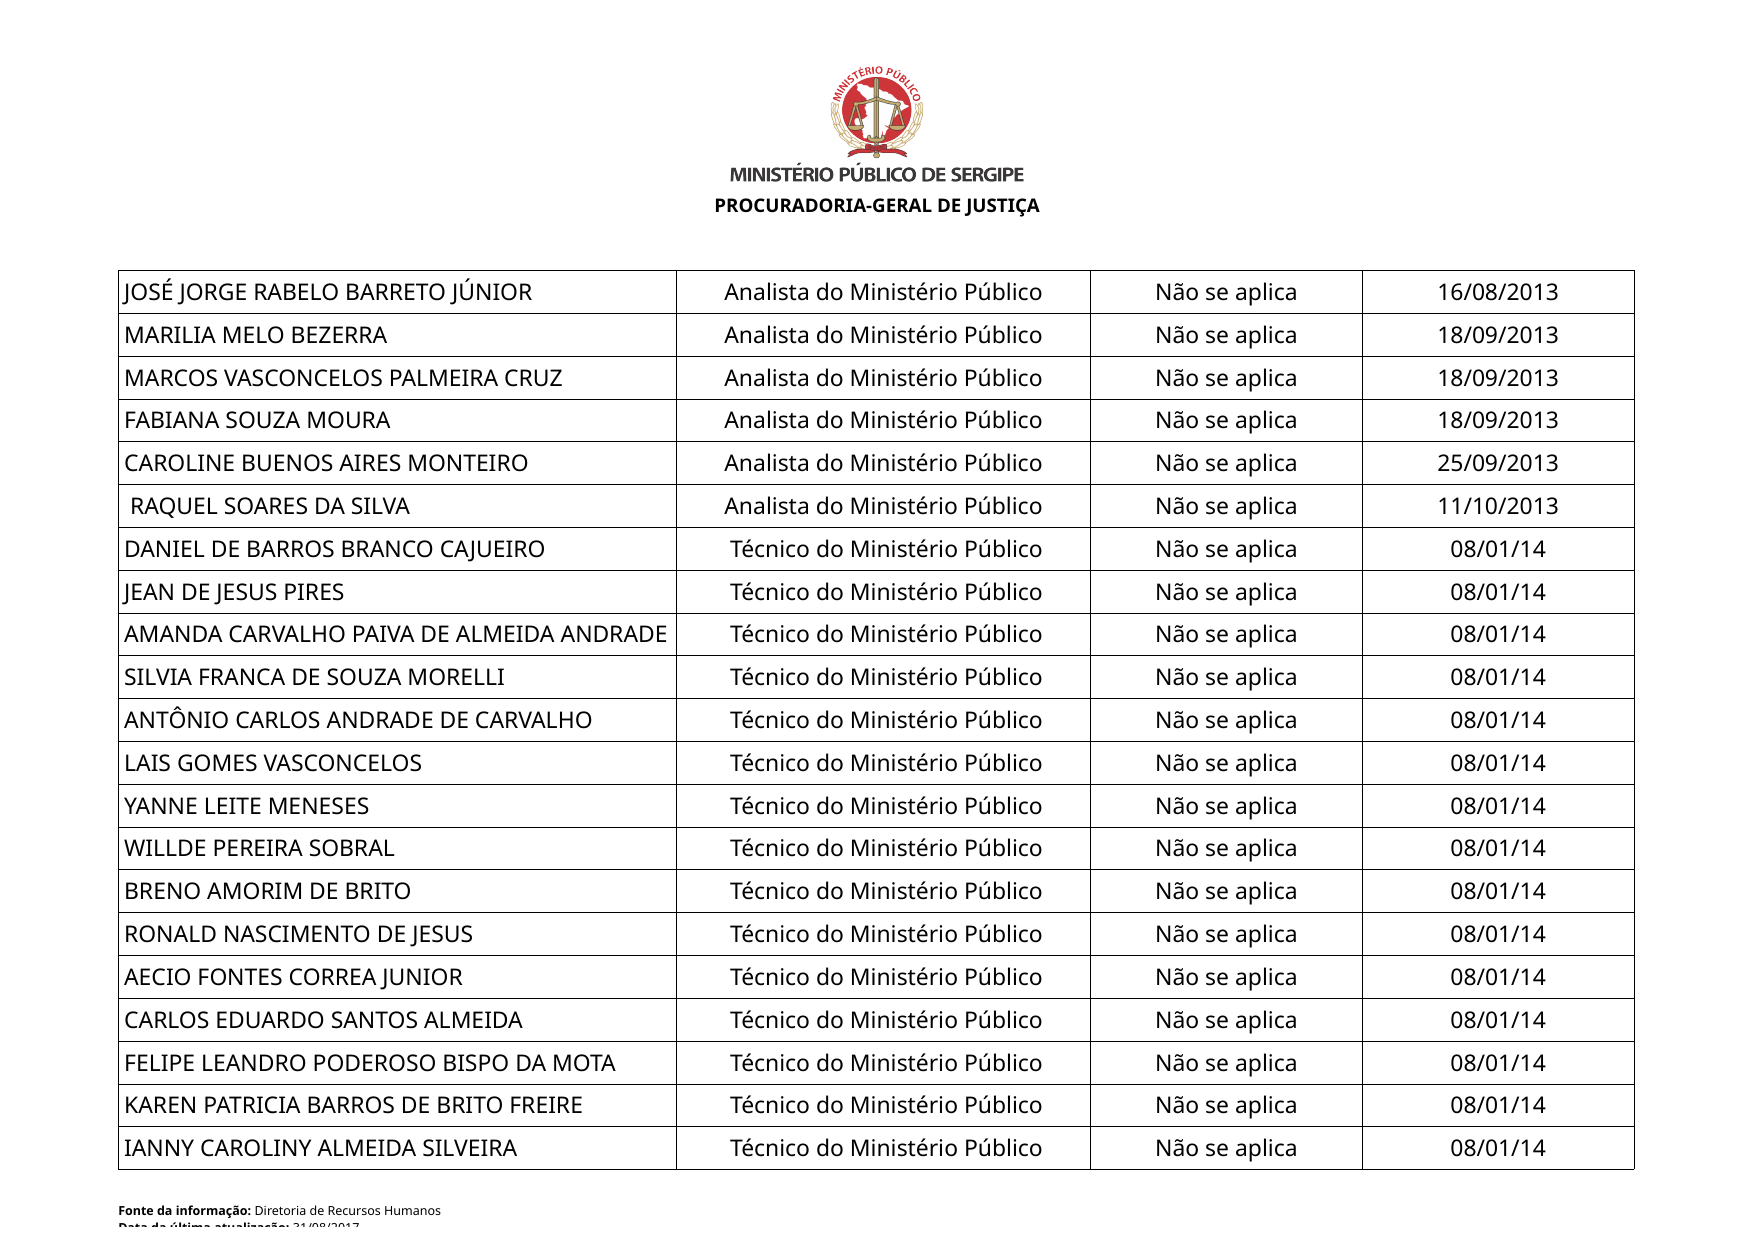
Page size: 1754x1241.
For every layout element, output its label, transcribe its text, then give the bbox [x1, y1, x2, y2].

table_cell Analista do Ministério Público [677, 271, 1090, 313]
table_cell Não se aplica [1091, 1042, 1362, 1083]
table_cell Não se aplica [1091, 614, 1362, 655]
table_cell 18/09/2013 [1363, 314, 1634, 356]
table_cell KAREN PATRICIA BARROS DE BRITO FREIRE [119, 1085, 676, 1126]
table_cell Não se aplica [1091, 913, 1362, 955]
table_cell MARILIA MELO BEZERRA [119, 314, 676, 356]
table_cell 08/01/14 [1363, 913, 1634, 955]
table_cell IANNY CAROLINY ALMEIDA SILVEIRA [119, 1127, 676, 1169]
table_cell 08/01/14 [1363, 999, 1634, 1041]
table_cell Não se aplica [1091, 528, 1362, 570]
table_cell Analista do Ministério Público [677, 314, 1090, 356]
table_cell 08/01/14 [1363, 870, 1634, 912]
table_cell Técnico do Ministério Público [677, 699, 1090, 741]
table_cell Técnico do Ministério Público [677, 656, 1090, 698]
table_cell Técnico do Ministério Público [677, 956, 1090, 998]
table_cell Não se aplica [1091, 999, 1362, 1041]
table_cell JEAN DE JESUS PIRES [119, 571, 676, 612]
table_cell Técnico do Ministério Público [677, 999, 1090, 1041]
table_cell 08/01/14 [1363, 1127, 1634, 1169]
table_cell BRENO AMORIM DE BRITO [119, 870, 676, 912]
table_cell 08/01/14 [1363, 785, 1634, 827]
table_cell 08/01/14 [1363, 828, 1634, 869]
table_cell AMANDA CARVALHO PAIVA DE ALMEIDA ANDRADE [119, 614, 676, 655]
table_cell Técnico do Ministério Público [677, 614, 1090, 655]
table_cell Não se aplica [1091, 1085, 1362, 1126]
table_cell Não se aplica [1091, 442, 1362, 484]
table_cell ANTÔNIO CARLOS ANDRADE DE CARVALHO [119, 699, 676, 741]
table_cell MARCOS VASCONCELOS PALMEIRA CRUZ [119, 357, 676, 398]
table_cell Não se aplica [1091, 271, 1362, 313]
table_cell Técnico do Ministério Público [677, 1042, 1090, 1083]
table_cell Não se aplica [1091, 571, 1362, 612]
table_cell Não se aplica [1091, 828, 1362, 869]
table_cell Técnico do Ministério Público [677, 571, 1090, 612]
table_cell RONALD NASCIMENTO DE JESUS [119, 913, 676, 955]
table_cell Analista do Ministério Público [677, 485, 1090, 527]
picture [730, 66, 1024, 185]
table_cell 08/01/14 [1363, 699, 1634, 741]
table_cell Analista do Ministério Público [677, 442, 1090, 484]
table_cell 08/01/14 [1363, 742, 1634, 784]
table_cell 11/10/2013 [1363, 485, 1634, 527]
table_cell Não se aplica [1091, 956, 1362, 998]
table_cell Não se aplica [1091, 400, 1362, 441]
table_cell SILVIA FRANCA DE SOUZA MORELLI [119, 656, 676, 698]
table_cell Não se aplica [1091, 485, 1362, 527]
table_cell Técnico do Ministério Público [677, 1085, 1090, 1126]
table_cell Técnico do Ministério Público [677, 1127, 1090, 1169]
table_cell Não se aplica [1091, 314, 1362, 356]
table_cell Técnico do Ministério Público [677, 742, 1090, 784]
table_cell Não se aplica [1091, 785, 1362, 827]
table_cell 18/09/2013 [1363, 400, 1634, 441]
table_cell 08/01/14 [1363, 528, 1634, 570]
table_cell YANNE LEITE MENESES [119, 785, 676, 827]
table_cell 08/01/14 [1363, 614, 1634, 655]
table_cell Não se aplica [1091, 656, 1362, 698]
table_cell 08/01/14 [1363, 956, 1634, 998]
table_cell 18/09/2013 [1363, 357, 1634, 398]
table_cell WILLDE PEREIRA SOBRAL [119, 828, 676, 869]
table_cell LAIS GOMES VASCONCELOS [119, 742, 676, 784]
table_cell Não se aplica [1091, 870, 1362, 912]
table_cell 08/01/14 [1363, 1085, 1634, 1126]
table_cell DANIEL DE BARROS BRANCO CAJUEIRO [119, 528, 676, 570]
table_cell CAROLINE BUENOS AIRES MONTEIRO [119, 442, 676, 484]
table_cell Técnico do Ministério Público [677, 828, 1090, 869]
table_cell 08/01/14 [1363, 571, 1634, 612]
table_cell Analista do Ministério Público [677, 400, 1090, 441]
table_cell FELIPE LEANDRO PODEROSO BISPO DA MOTA [119, 1042, 676, 1083]
table_cell AECIO FONTES CORREA JUNIOR [119, 956, 676, 998]
table_cell 08/01/14 [1363, 656, 1634, 698]
table_cell Técnico do Ministério Público [677, 785, 1090, 827]
table_cell Técnico do Ministério Público [677, 913, 1090, 955]
table_cell Não se aplica [1091, 357, 1362, 398]
table_cell Não se aplica [1091, 1127, 1362, 1169]
table_cell 16/08/2013 [1363, 271, 1634, 313]
table_cell Técnico do Ministério Público [677, 870, 1090, 912]
table_cell RAQUEL SOARES DA SILVA [119, 485, 676, 527]
table_cell Técnico do Ministério Público [677, 528, 1090, 570]
table_cell FABIANA SOUZA MOURA [119, 400, 676, 441]
table_cell CARLOS EDUARDO SANTOS ALMEIDA [119, 999, 676, 1041]
table_cell 08/01/14 [1363, 1042, 1634, 1083]
table_cell Analista do Ministério Público [677, 357, 1090, 398]
table_cell Não se aplica [1091, 742, 1362, 784]
table_cell 25/09/2013 [1363, 442, 1634, 484]
table_cell Não se aplica [1091, 699, 1362, 741]
table_cell JOSÉ JORGE RABELO BARRETO JÚNIOR [119, 271, 676, 313]
